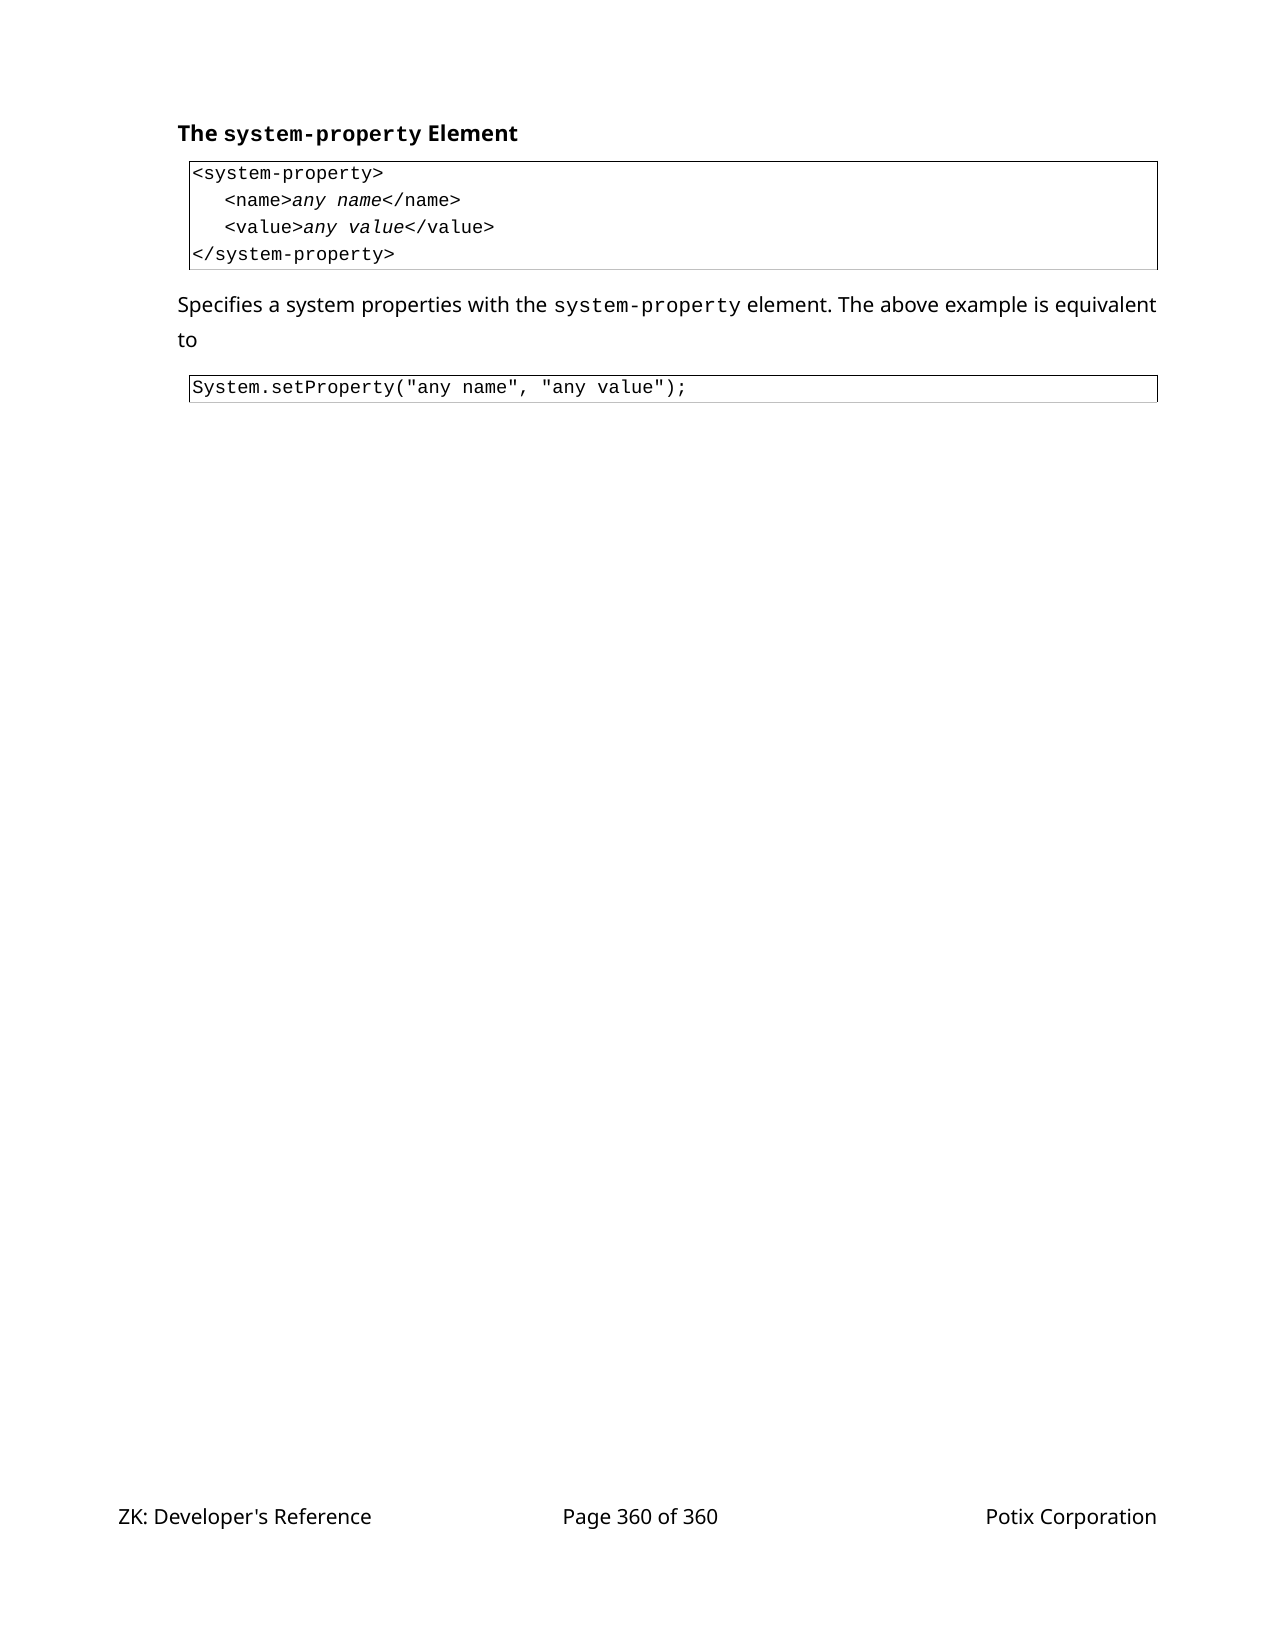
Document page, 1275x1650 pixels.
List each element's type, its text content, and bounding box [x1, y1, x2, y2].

subtitle The system-property Element [177, 118, 1157, 148]
text <name>any name</name> [190, 188, 1157, 212]
text System.setProperty("any name", "any value"); [190, 376, 1157, 402]
text <system-property> [190, 162, 1157, 185]
text </system-property> [190, 242, 1157, 269]
text Specifies a system properties with the system-property element. The above example is equivalent to [177, 290, 1157, 354]
text <value>any value</value> [190, 215, 1157, 239]
